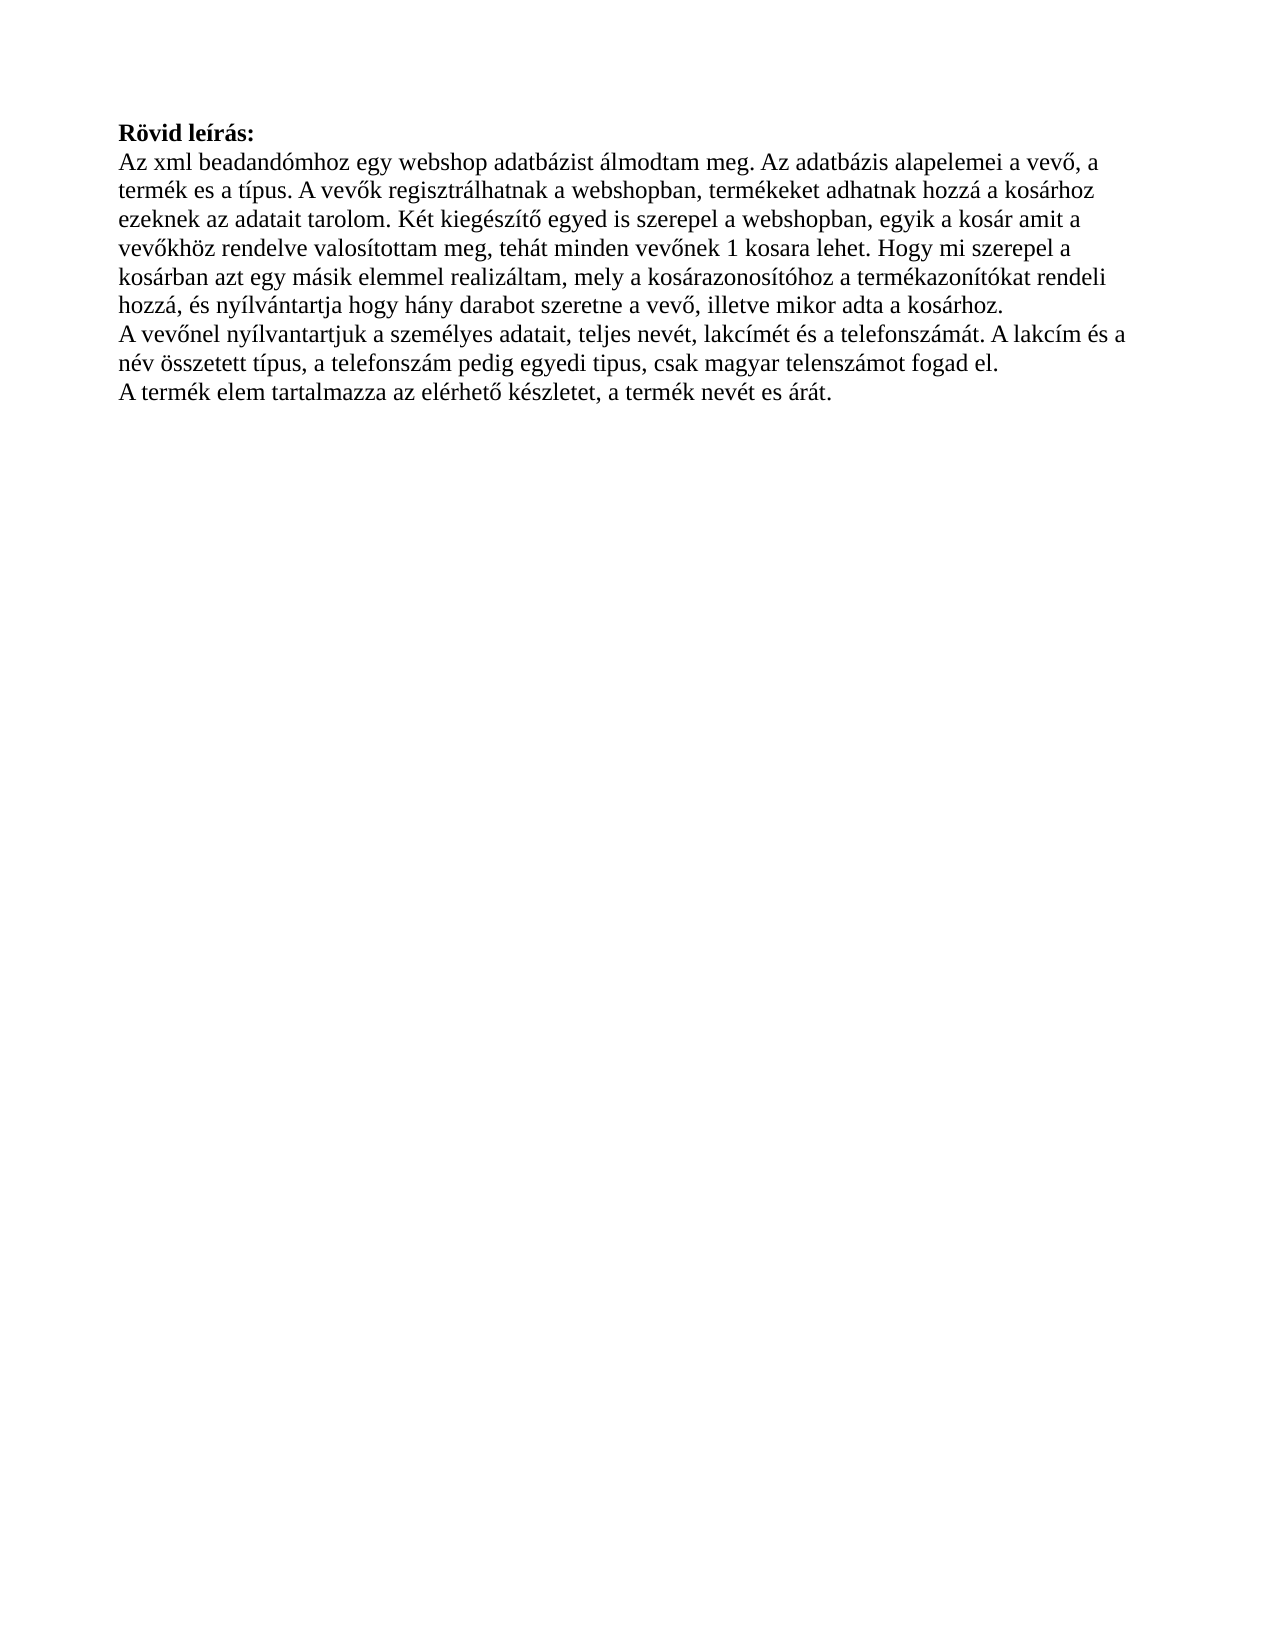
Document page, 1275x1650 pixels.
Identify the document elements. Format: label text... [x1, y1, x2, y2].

text A vevőnel nyílvantartjuk a személyes adatait, teljes nevét, lakcímét és a telefonszámát. A lakcím és a név összetett típus, a telefonszám pedig egyedi tipus, csak magyar telenszámot fogad el. [118, 319, 1157, 377]
text Az xml beadandómhoz egy webshop adatbázist álmodtam meg. Az adatbázis alapelemei a vevő, a termék es a típus. A vevők regisztrálhatnak a webshopban, termékeket adhatnak hozzá a kosárhoz ezeknek az adatait tarolom. Két kiegészítő egyed is szerepel a webshopban, egyik a kosár amit a vevőkhöz rendelve valosítottam meg, tehát minden vevőnek 1 kosara lehet. Hogy mi szerepel a kosárban azt egy másik elemmel realizáltam, mely a kosárazonosítóhoz a termékazonítókat rendeli hozzá, és nyílvántartja hogy hány darabot szeretne a vevő, illetve mikor adta a kosárhoz. [118, 147, 1157, 319]
text Rövid leírás: [118, 118, 1157, 147]
text A termék elem tartalmazza az elérhető készletet, a termék nevét es árát. [118, 377, 1157, 406]
